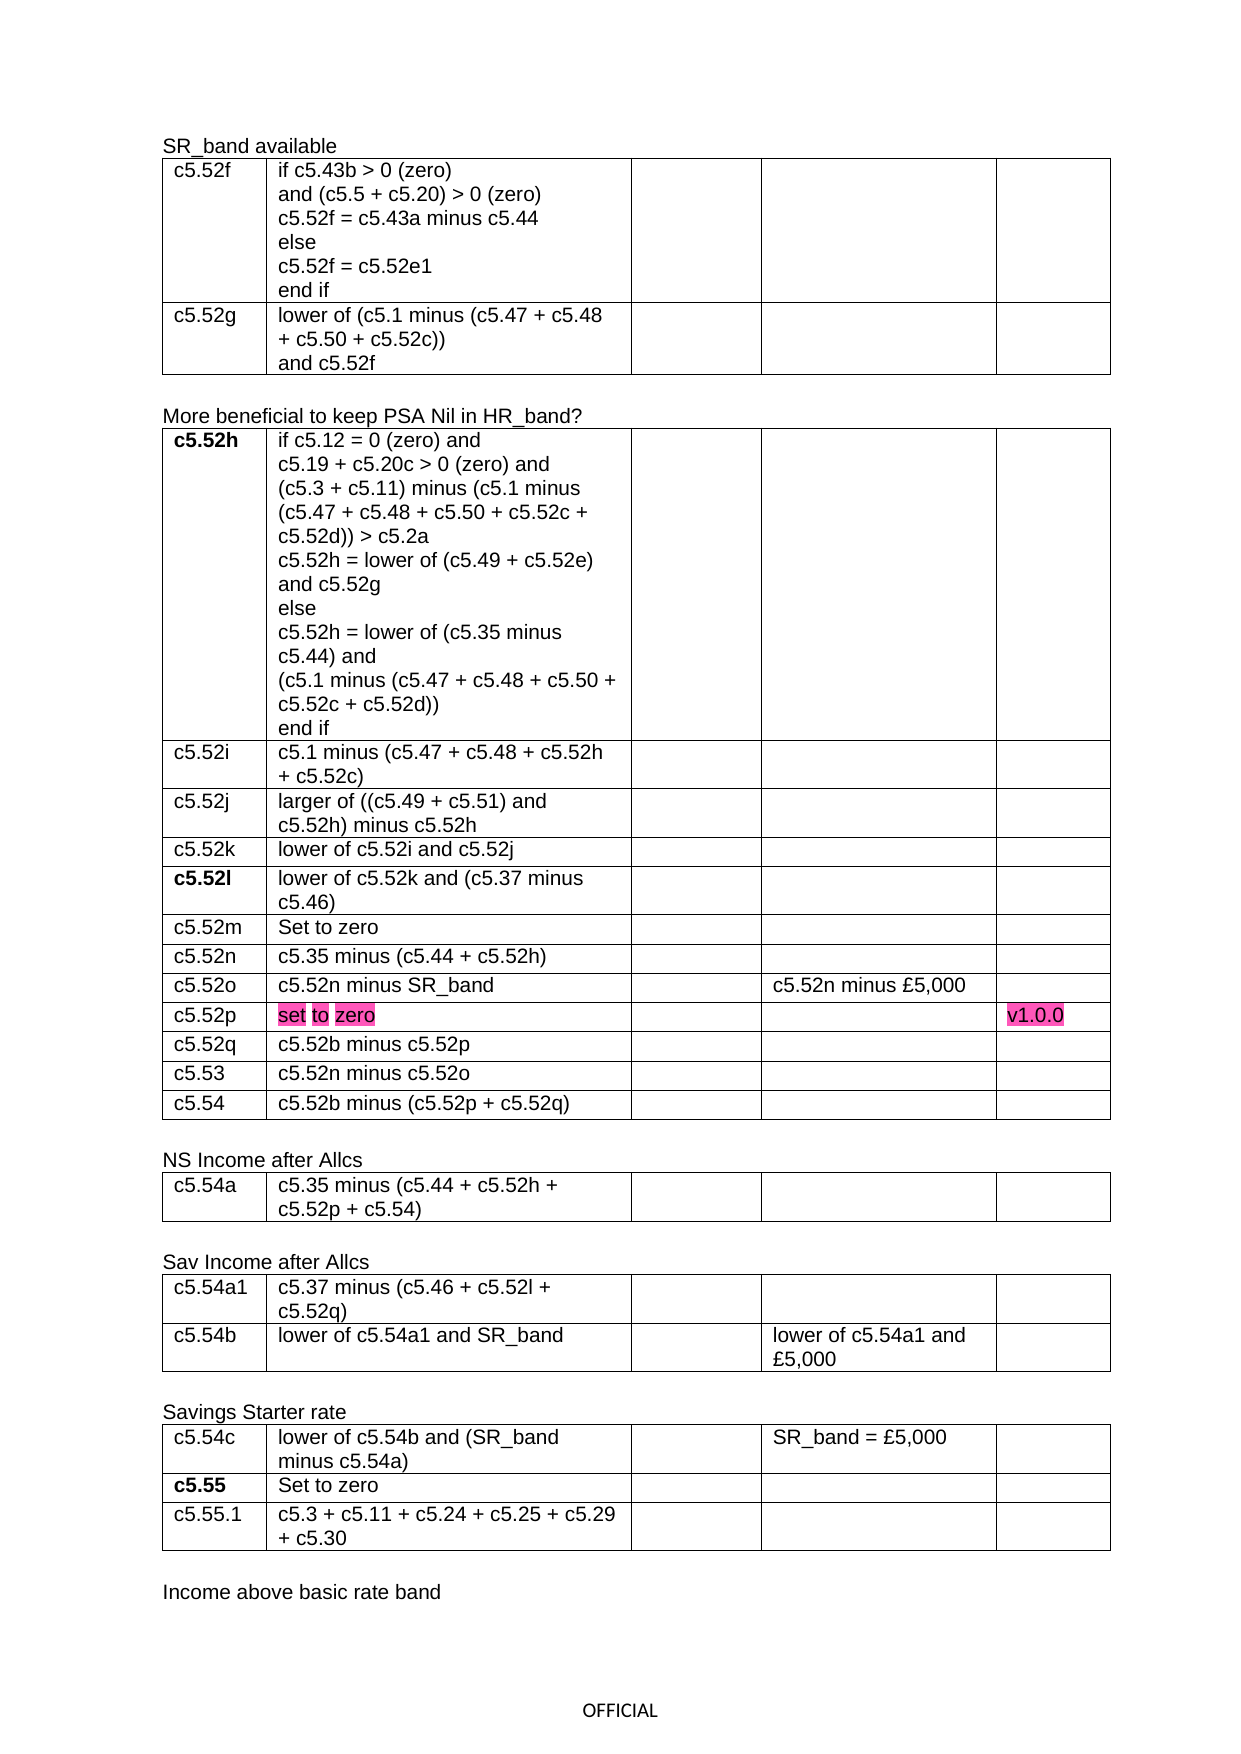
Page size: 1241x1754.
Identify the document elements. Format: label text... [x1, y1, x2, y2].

table_header c5.54a [163, 1173, 266, 1221]
table_cell set to zero [267, 1003, 631, 1031]
text SR_band available [162, 134, 1135, 158]
table_cell [632, 303, 761, 374]
table_cell [762, 838, 996, 866]
table_header [762, 429, 996, 739]
table_cell [762, 1032, 996, 1061]
table_cell c5.52m [163, 915, 266, 943]
table_cell [762, 1474, 996, 1502]
table_cell [762, 1062, 996, 1090]
table_cell c5.52g [163, 303, 266, 374]
table_cell [762, 789, 996, 836]
table_cell [632, 838, 761, 866]
table_cell lower of (c5.1 minus (c5.47 + c5.48 + c5.50 + c5.52c)) and c5.52f [267, 303, 631, 374]
table_header c5.52f [163, 159, 266, 302]
table_cell [997, 838, 1110, 866]
table_cell c5.52n minus c5.52o [267, 1062, 631, 1090]
table_cell [762, 303, 996, 374]
table_cell [632, 741, 761, 788]
table_cell Set to zero [267, 915, 631, 943]
table_cell [632, 1503, 761, 1550]
table_cell [997, 974, 1110, 1002]
table_cell lower of c5.54a1 and £5,000 [762, 1324, 996, 1371]
table_cell c5.52o [163, 974, 266, 1002]
table_cell c5.52n minus SR_band [267, 974, 631, 1002]
table_cell [997, 867, 1110, 914]
table_cell [997, 303, 1110, 374]
table_header [632, 1275, 761, 1322]
table_cell [997, 1503, 1110, 1550]
table_header [997, 1425, 1110, 1472]
table_cell [632, 915, 761, 943]
table_cell [632, 867, 761, 914]
table_cell c5.3 + c5.11 + c5.24 + c5.25 + c5.29 + c5.30 [267, 1503, 631, 1550]
table_cell c5.53 [163, 1062, 266, 1090]
table_cell [632, 1091, 761, 1119]
table_cell [997, 1091, 1110, 1119]
table_cell c5.52k [163, 838, 266, 866]
table_cell [997, 1474, 1110, 1502]
table_cell lower of c5.52i and c5.52j [267, 838, 631, 866]
text Savings Starter rate [162, 1400, 1135, 1424]
table_cell [997, 1032, 1110, 1061]
table_cell c5.52b minus c5.52p [267, 1032, 631, 1061]
table_cell [762, 945, 996, 973]
table_header [632, 429, 761, 739]
table_header [997, 429, 1110, 739]
table_header [632, 1425, 761, 1472]
table_cell c5.1 minus (c5.47 + c5.48 + c5.52h + c5.52c) [267, 741, 631, 788]
table_cell [997, 945, 1110, 973]
table_cell [762, 1003, 996, 1031]
table_cell [762, 741, 996, 788]
table_cell c5.54b [163, 1324, 266, 1371]
table_cell [632, 1062, 761, 1090]
table_cell lower of c5.52k and (c5.37 minus c5.46) [267, 867, 631, 914]
table_header c5.54c [163, 1425, 266, 1472]
table_header c5.54a1 [163, 1275, 266, 1322]
table_header lower of c5.54b and (SR_band minus c5.54a) [267, 1425, 631, 1472]
table_cell [632, 1032, 761, 1061]
table_cell [997, 1062, 1110, 1090]
table_cell [632, 1324, 761, 1371]
table_cell c5.52n [163, 945, 266, 973]
table_cell c5.52j [163, 789, 266, 836]
table_cell [632, 974, 761, 1002]
table_header [762, 159, 996, 302]
table_cell [762, 915, 996, 943]
table_cell [997, 789, 1110, 836]
table_header c5.52h [163, 429, 266, 739]
table_cell c5.55.1 [163, 1503, 266, 1550]
table_header [997, 1275, 1110, 1322]
table_header c5.35 minus (c5.44 + c5.52h + c5.52p + c5.54) [267, 1173, 631, 1221]
table_cell [632, 945, 761, 973]
table_cell [997, 1324, 1110, 1371]
table_header [997, 159, 1110, 302]
table_cell lower of c5.54a1 and SR_band [267, 1324, 631, 1371]
table_header c5.37 minus (c5.46 + c5.52l + c5.52q) [267, 1275, 631, 1322]
text NS Income after Allcs [162, 1148, 1135, 1172]
table_cell [632, 789, 761, 836]
table_header [632, 1173, 761, 1221]
text Sav Income after Allcs [162, 1250, 1135, 1274]
table_cell larger of ((c5.49 + c5.51) and c5.52h) minus c5.52h [267, 789, 631, 836]
text More beneficial to keep PSA Nil in HR_band? [162, 404, 1135, 428]
table_header SR_band = £5,000 [762, 1425, 996, 1472]
table_cell c5.52l [163, 867, 266, 914]
table_cell c5.52b minus (c5.52p + c5.52q) [267, 1091, 631, 1119]
table_cell c5.52n minus £5,000 [762, 974, 996, 1002]
table_cell c5.52p [163, 1003, 266, 1031]
table_cell [632, 1003, 761, 1031]
table_cell v1.0.0 [997, 1003, 1110, 1031]
table_header [762, 1275, 996, 1322]
text Income above basic rate band [162, 1579, 1135, 1603]
table_cell c5.52q [163, 1032, 266, 1061]
table_header [762, 1173, 996, 1221]
table_header if c5.12 = 0 (zero) and c5.19 + c5.20c > 0 (zero) and (c5.3 + c5.11) minus (c5.1 minus (c5.47 + c5.48 + c5.50 + c5.52c + c5.52d)) > c5.2a c5.52h = lower of (c5.49 + c5.52e) and c5.52g else c5.52h = lower of (c5.35 minus c5.44) and (c5.1 minus (c5.47 + c5.48 + c5.50 + c5.52c + c5.52d)) end if [267, 429, 631, 739]
table_cell [762, 1091, 996, 1119]
table_cell [632, 1474, 761, 1502]
table_header if c5.43b > 0 (zero) and (c5.5 + c5.20) > 0 (zero) c5.52f = c5.43a minus c5.44 else c5.52f = c5.52e1 end if [267, 159, 631, 302]
table_cell [997, 915, 1110, 943]
table_cell c5.35 minus (c5.44 + c5.52h) [267, 945, 631, 973]
table_header [997, 1173, 1110, 1221]
table_cell Set to zero [267, 1474, 631, 1502]
table_header [632, 159, 761, 302]
table_cell [762, 867, 996, 914]
table_cell [997, 741, 1110, 788]
table_cell [762, 1503, 996, 1550]
table_cell c5.52i [163, 741, 266, 788]
table_cell c5.54 [163, 1091, 266, 1119]
table_cell c5.55 [163, 1474, 266, 1502]
